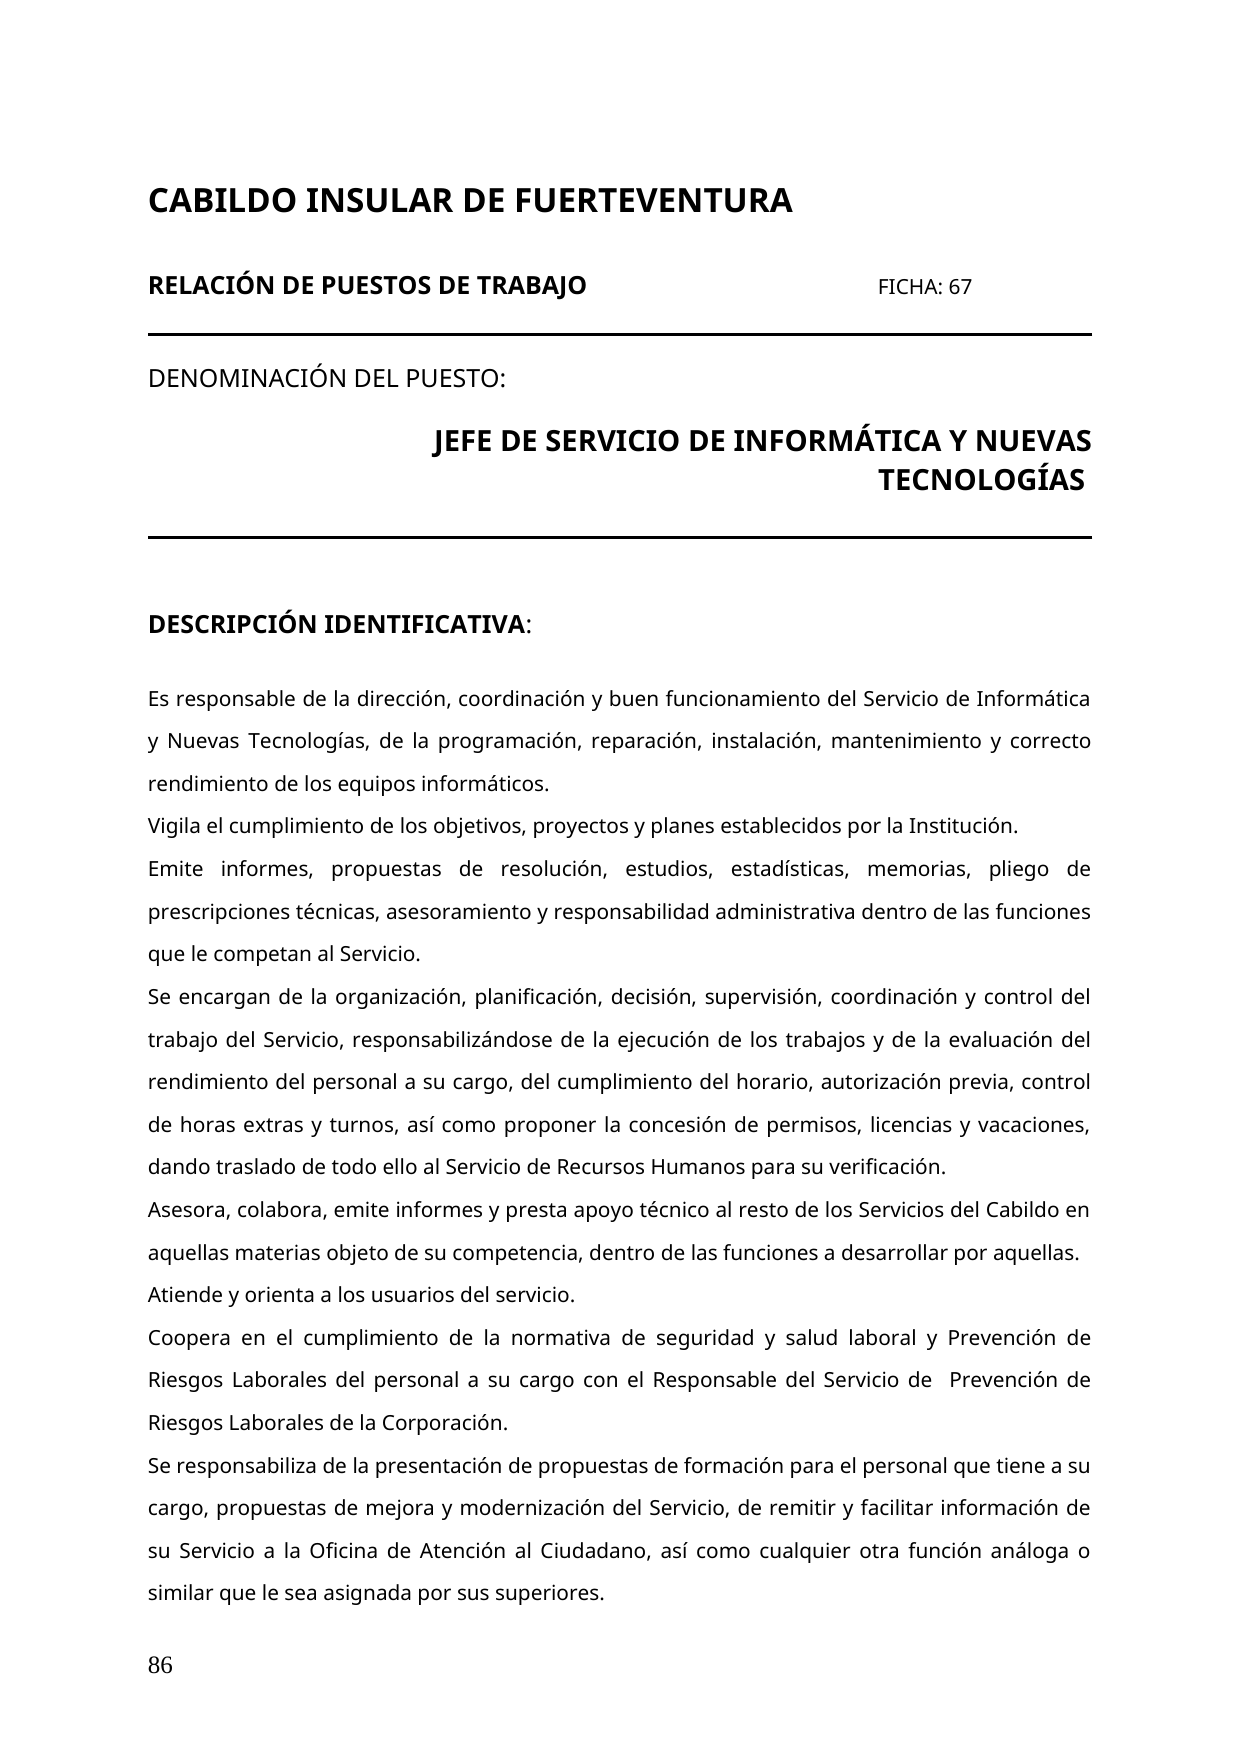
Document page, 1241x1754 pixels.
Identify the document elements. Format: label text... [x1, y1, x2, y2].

text CABILDO INSULAR DE FUERTEVENTURA [148, 177, 1092, 223]
text Se responsabiliza de la presentación de propuestas de formación para el personal que tiene a su cargo, propuestas de mejora y modernización del Servicio, de remitir y facilitar información de su Servicio a la Oficina de Atención al Ciudadano, así como cualquier otra función análoga o similar que le sea asignada por sus superiores. [148, 1451, 1092, 1607]
text Vigila el cumplimiento de los objetivos, proyectos y planes establecidos por la Institución. [148, 812, 1092, 840]
text Atiende y orienta a los usuarios del servicio. [148, 1280, 1092, 1309]
text Asesora, colabora, emite informes y presta apoyo técnico al resto de los Servicios del Cabildo en aquellas materias objeto de su competencia, dentro de las funciones a desarrollar por aquellas. [148, 1195, 1092, 1266]
text JEFE DE SERVICIO DE INFORMÁTICA Y NUEVAS TECNOLOGÍAS [177, 420, 1092, 499]
text Se encargan de la organización, planificación, decisión, supervisión, coordinación y control del trabajo del Servicio, responsabilizándose de la ejecución de los trabajos y de la evaluación del rendimiento del personal a su cargo, del cumplimiento del horario, autorización previa, control de horas extras y turnos, así como proponer la concesión de permisos, licencias y vacaciones, dando traslado de todo ello al Servicio de Recursos Humanos para su verificación. [148, 982, 1092, 1181]
text Coopera en el cumplimiento de la normativa de seguridad y salud laboral y Prevención de Riesgos Laborales del personal a su cargo con el Responsable del Servicio de Prevención de Riesgos Laborales de la Corporación. [148, 1323, 1092, 1437]
text Es responsable de la dirección, coordinación y buen funcionamiento del Servicio de Informática y Nuevas Tecnologías, de la programación, reparación, instalación, mantenimiento y correcto rendimiento de los equipos informáticos. [148, 684, 1092, 797]
text DENOMINACIÓN DEL PUESTO: [148, 361, 1092, 395]
text RELACIÓN DE PUESTOS DE TRABAJO FICHA: 67 [148, 268, 1092, 302]
text DESCRIPCIÓN IDENTIFICATIVA: [148, 607, 1092, 641]
text Emite informes, propuestas de resolución, estudios, estadísticas, memorias, pliego de prescripciones técnicas, asesoramiento y responsabilidad administrativa dentro de las funciones que le competan al Servicio. [148, 854, 1092, 968]
